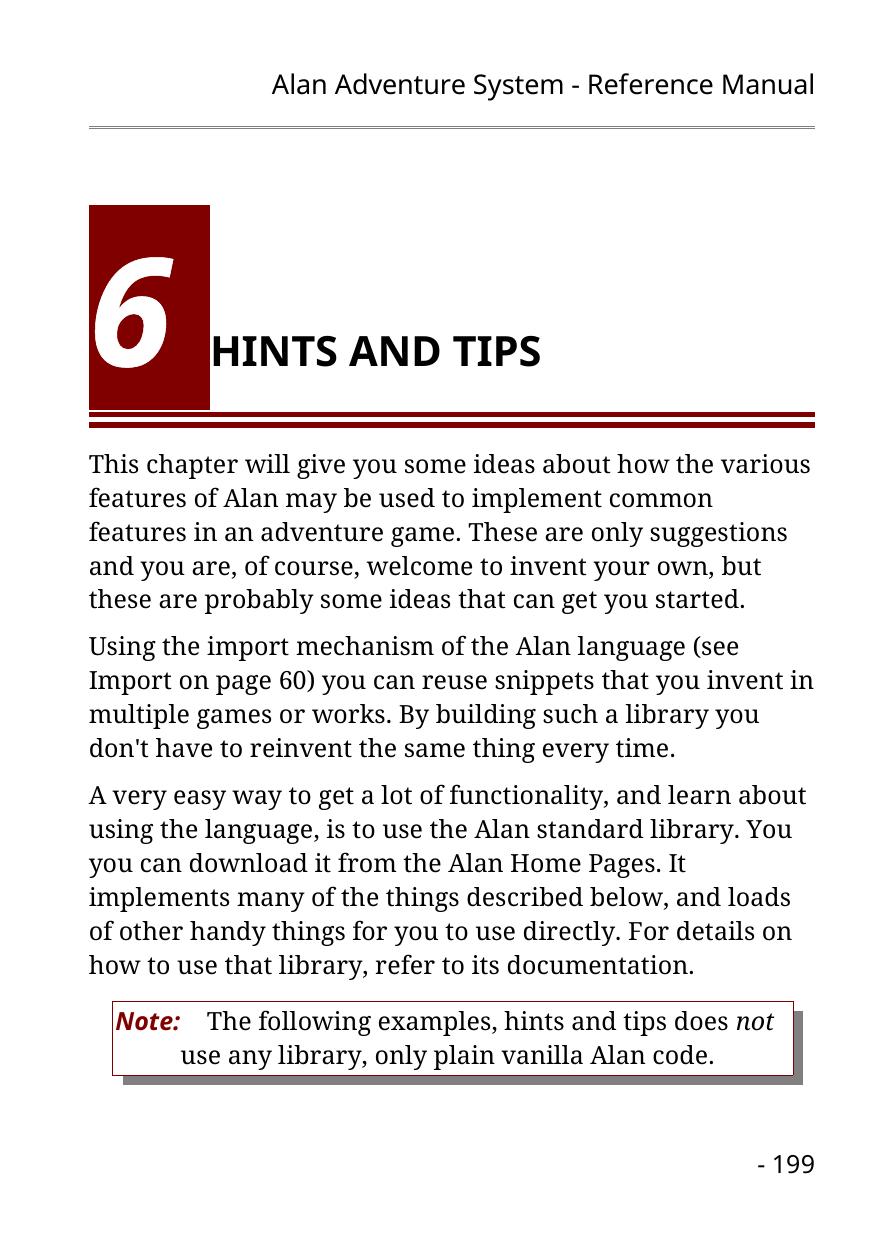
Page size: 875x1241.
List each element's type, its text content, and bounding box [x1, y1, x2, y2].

text A very easy way to get a lot of functionality, and learn about using the language, is to use the Alan standard library. You you can download it from the Alan Home Pages. It implements many of the things described below, and loads of other handy things for you to use directly. For details on how to use that library, refer to its documentation. [88, 778, 815, 982]
text This chapter will give you some ideas about how the various features of Alan may be used to implement common features in an adventure game. These are only suggestions and you are, of course, welcome to invent your own, but these are probably some ideas that can get you started. [88, 447, 815, 616]
list The following examples, hints and tips does not use any library, only plain vanilla Alan code. [113, 1002, 793, 1074]
subtitle Hints And Tips [88, 205, 815, 428]
text Using the import mechanism of the Alan language (see on page ) you can reuse snippets that you invent in multiple games or works. By building such a library you don't have to reinvent the same thing every time. [88, 629, 815, 765]
